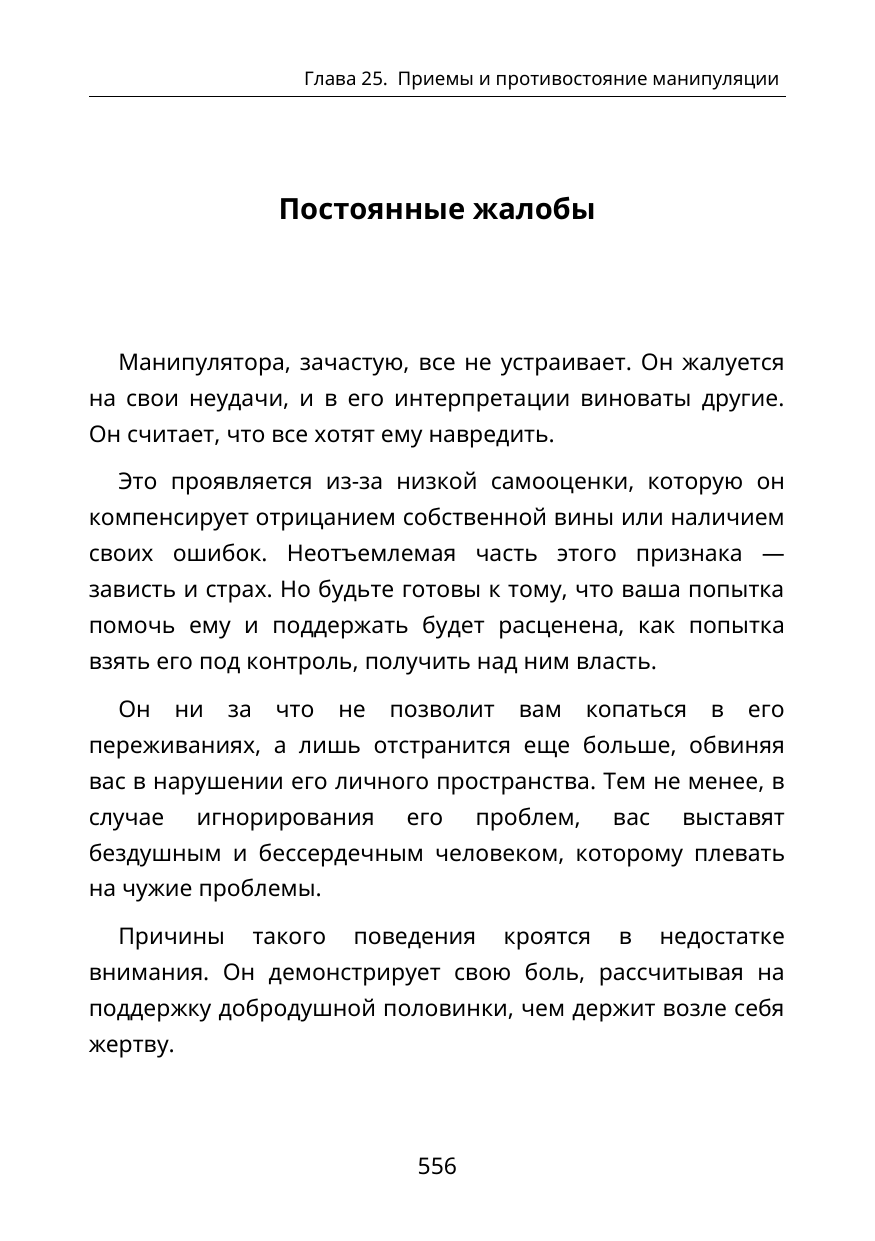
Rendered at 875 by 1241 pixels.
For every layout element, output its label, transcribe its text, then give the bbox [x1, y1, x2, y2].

text Он ни за что не позволит вам копаться в его переживаниях, а лишь отстранится еще больше, обвиняя вас в нарушении его личного пространства. Тем не менее, в случае игнорирования его проблем, вас выставят бездушным и бессердечным человеком, которому плевать на чужие проблемы. [88, 693, 786, 904]
text Это проявляется из-за низкой самооценки, которую он компенсирует отрицанием собственной вины или наличием своих ошибок. Неотъемлемая часть этого признака — зависть и страх. Но будьте готовы к тому, что ваша попытка помочь ему и поддержать будет расценена, как попытка взять его под контроль, получить над ним власть. [88, 465, 786, 676]
text Манипулятора, зачастую, все не устраивает. Он жалуется на свои неудачи, и в его интерпретации виноваты другие. Он считает, что все хотят ему навредить. [88, 346, 786, 449]
subtitle Постоянные жалобы [88, 185, 786, 228]
text Причины такого поведения кроятся в недостатке внимания. Он демонстрирует свою боль, рассчитывая на поддержку добродушной половинки, чем держит возле себя жертву. [88, 920, 786, 1059]
